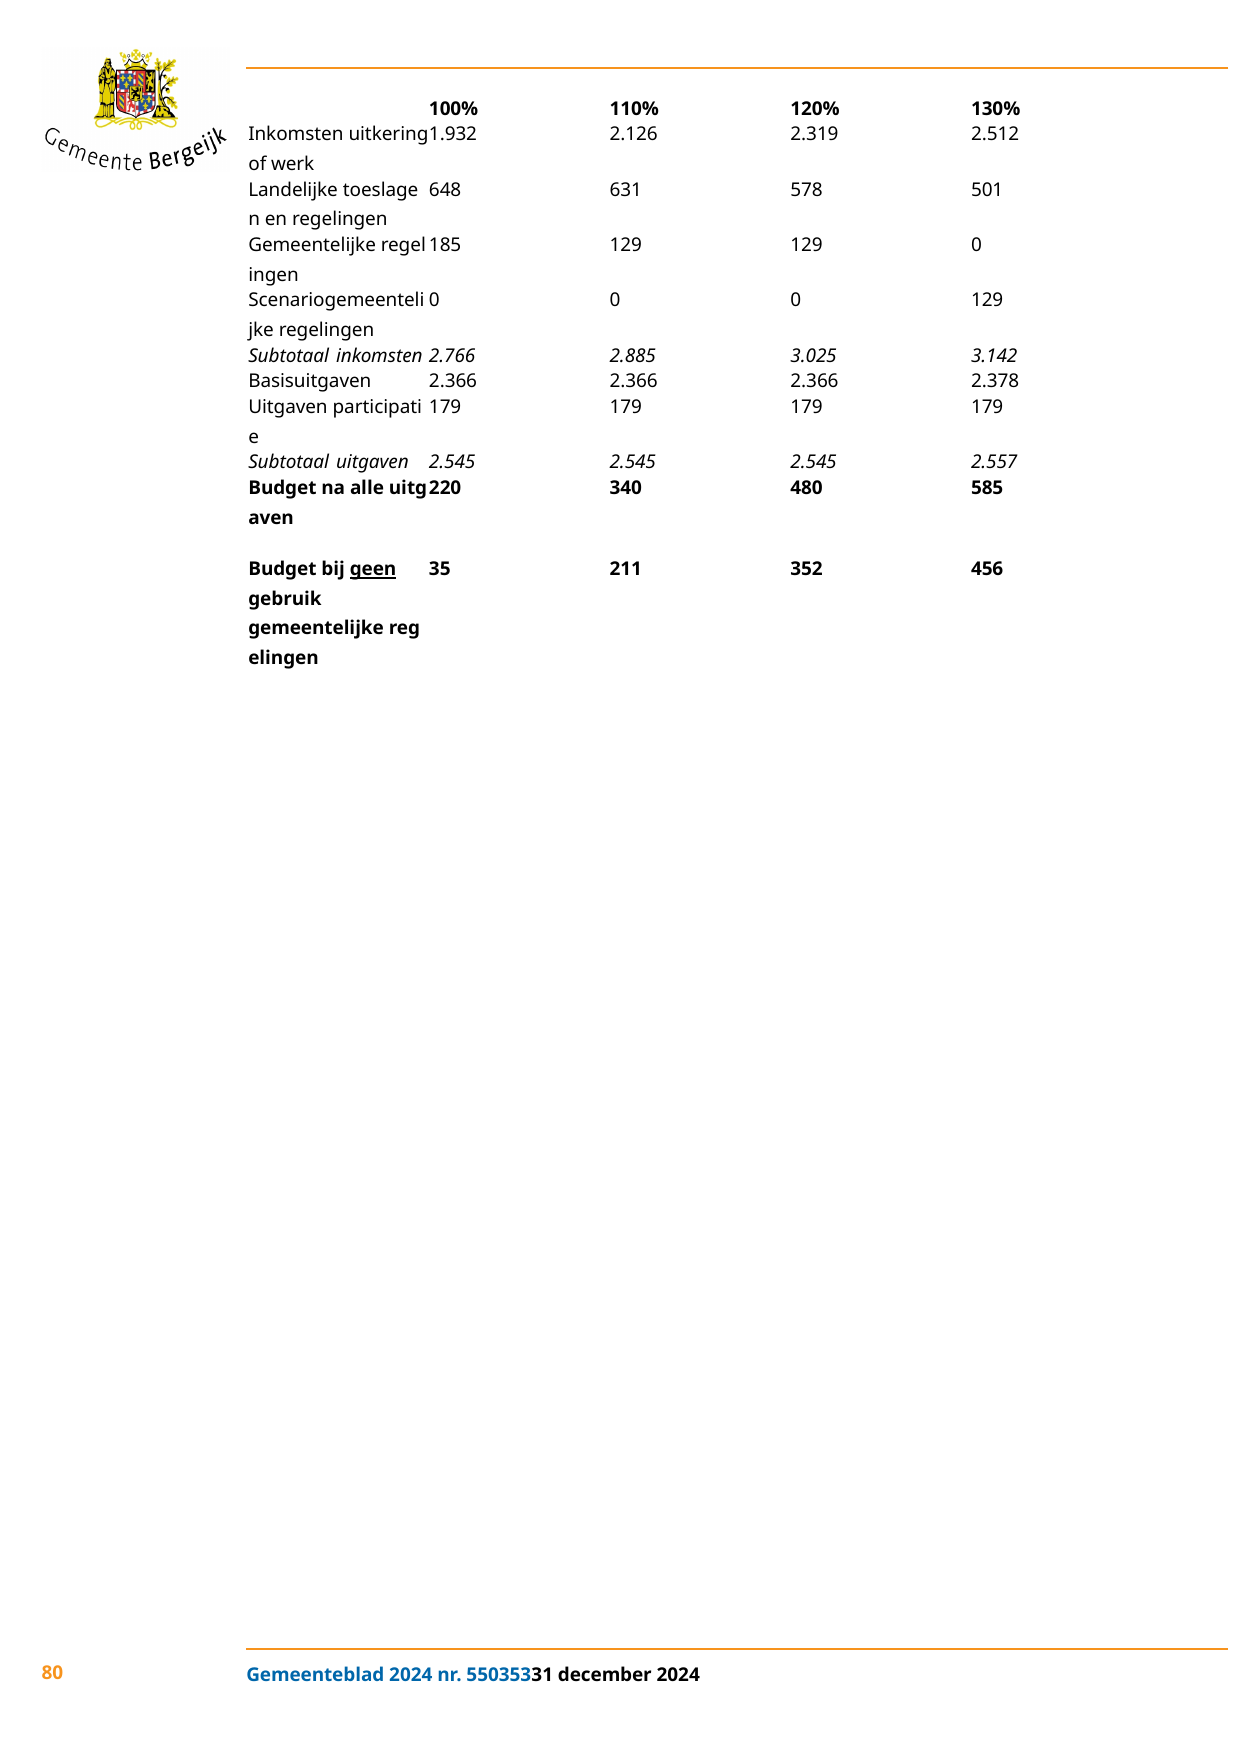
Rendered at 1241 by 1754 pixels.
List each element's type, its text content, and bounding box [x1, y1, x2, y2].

table_cell Scenariogemeentelijke regelingen [248, 286, 429, 342]
table_cell 0 [609, 286, 790, 342]
table_cell Landelijke toeslagen en regelingen [248, 176, 429, 231]
table_cell 129 [609, 231, 790, 286]
table_cell 0 [790, 286, 971, 342]
table_cell 501 [971, 176, 1152, 231]
table_header 120% [790, 95, 971, 121]
table_cell 2.366 [609, 368, 790, 393]
table_cell 585 [971, 474, 1152, 529]
table_header 100% [429, 95, 609, 121]
table_cell 3.025 [790, 342, 971, 367]
table_cell 2.319 [790, 121, 971, 176]
table_cell 211 [609, 555, 790, 670]
table_cell 220 [429, 474, 609, 529]
table_cell 648 [429, 176, 609, 231]
table_cell Uitgaven participatie [248, 393, 429, 448]
table_header [248, 95, 429, 121]
table_header 110% [609, 95, 790, 121]
table_cell 185 [429, 231, 609, 286]
table_cell 2.766 [429, 342, 609, 367]
table_cell Budget bij geen gebruik gemeentelijke regelingen [248, 555, 429, 670]
table_cell 631 [609, 176, 790, 231]
table_cell Basisuitgaven [248, 368, 429, 393]
table_cell Subtotaal inkomsten [248, 342, 429, 367]
table_cell Inkomsten uitkering of werk [248, 121, 429, 176]
table_cell 2.366 [429, 368, 609, 393]
table_cell 578 [790, 176, 971, 231]
table_cell 179 [609, 393, 790, 448]
table_cell Gemeentelijke regelingen [248, 231, 429, 286]
table_cell 352 [790, 555, 971, 670]
table_cell 129 [790, 231, 971, 286]
table_cell 129 [971, 286, 1152, 342]
table_cell 35 [429, 555, 609, 670]
table_cell 2.512 [971, 121, 1152, 176]
table_cell 179 [790, 393, 971, 448]
table_cell 2.366 [790, 368, 971, 393]
table_cell Budget na alle uitgaven [248, 474, 429, 529]
table_cell 2.557 [971, 449, 1152, 474]
table_cell 2.126 [609, 121, 790, 176]
table_header 130% [971, 95, 1152, 121]
table_cell Subtotaal uitgaven [248, 449, 429, 474]
table_cell 2.545 [609, 449, 790, 474]
table_cell 340 [609, 474, 790, 529]
table_cell 2.885 [609, 342, 790, 367]
table_cell 2.545 [429, 449, 609, 474]
table_cell 179 [429, 393, 609, 448]
table_cell 1.932 [429, 121, 609, 176]
table_cell 0 [429, 286, 609, 342]
table_cell 456 [971, 555, 1152, 670]
table_cell 179 [971, 393, 1152, 448]
picture [41, 47, 231, 172]
table_cell [429, 530, 1152, 555]
table_cell 2.545 [790, 449, 971, 474]
table_cell [248, 530, 429, 555]
table_cell 0 [971, 231, 1152, 286]
table_cell 480 [790, 474, 971, 529]
table_cell 2.378 [971, 368, 1152, 393]
table_cell 3.142 [971, 342, 1152, 367]
